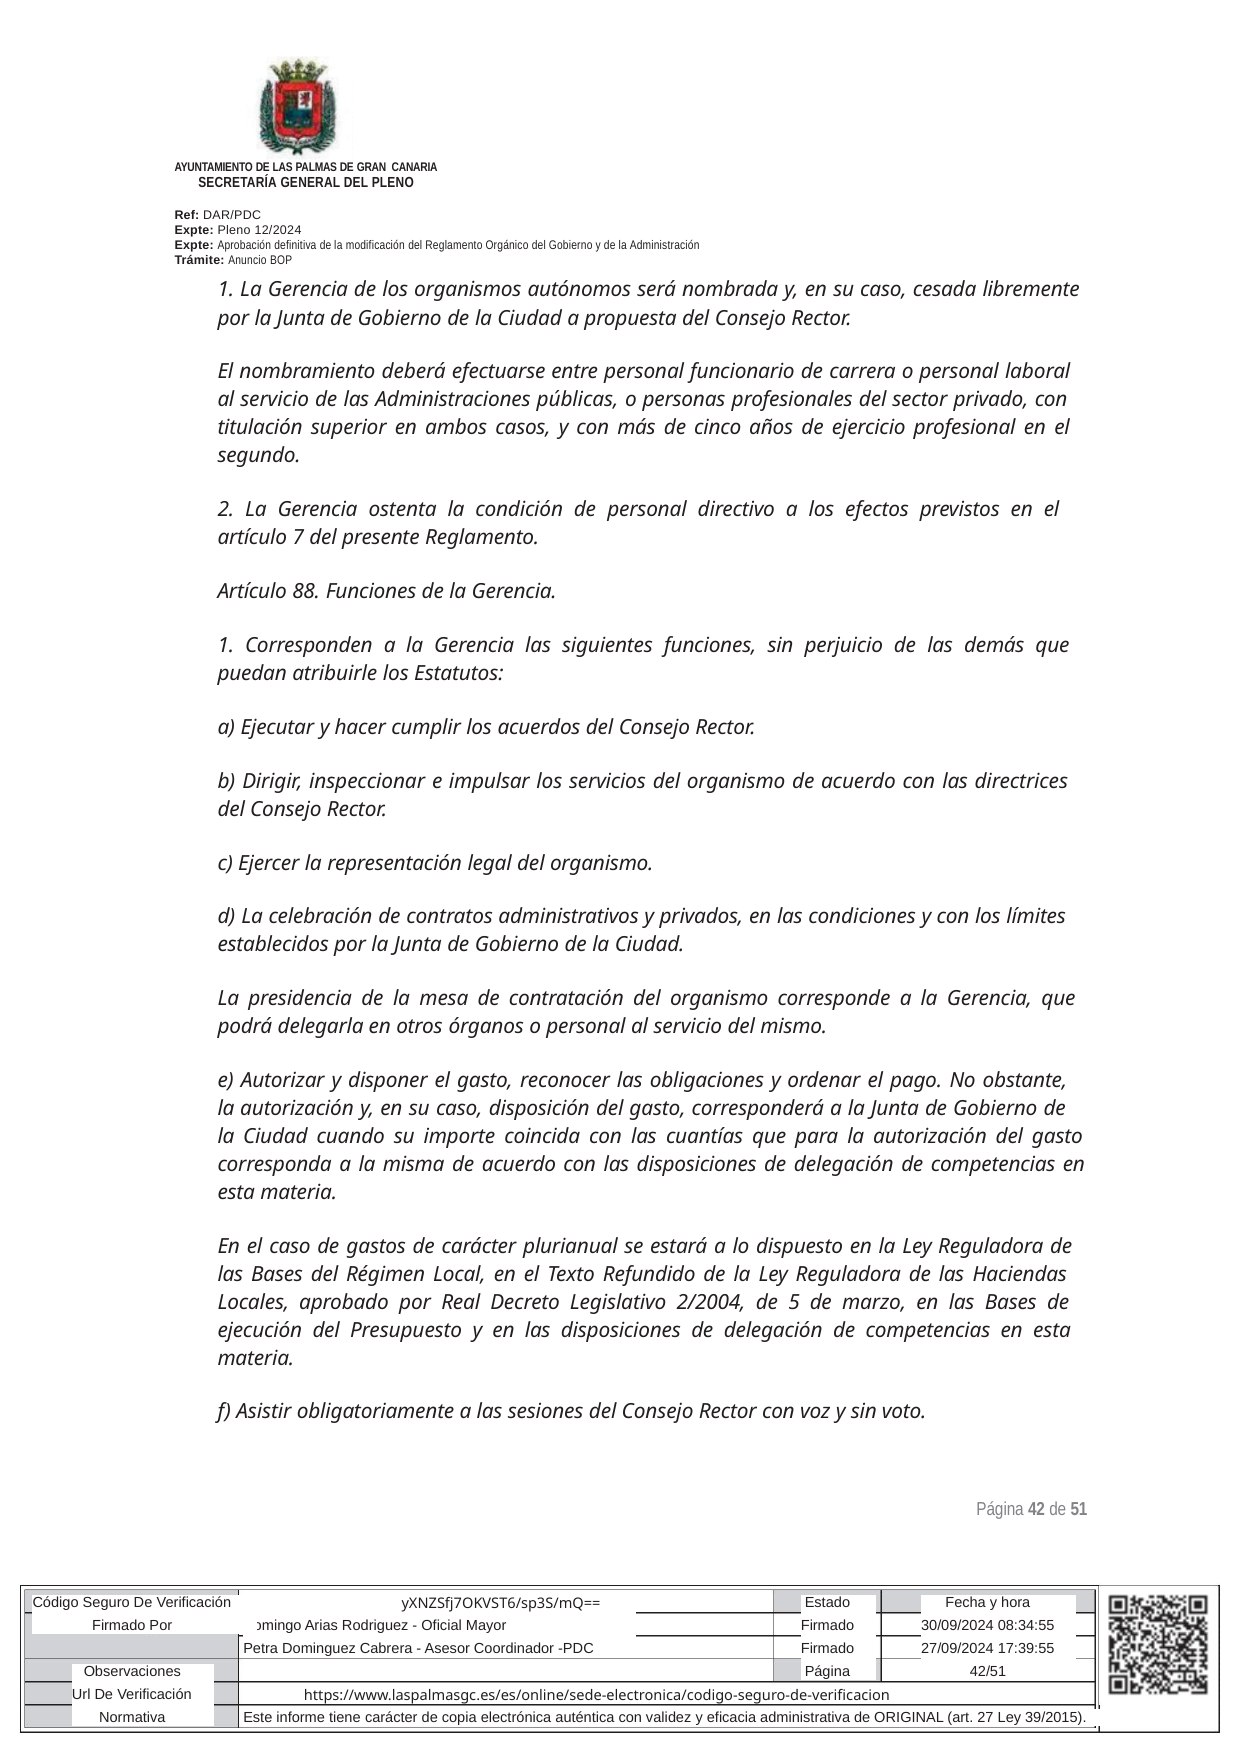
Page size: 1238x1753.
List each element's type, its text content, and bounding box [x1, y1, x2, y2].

text al servicio de las Administraciones públicas, o personas profesionales del sector privado, con [217, 388, 1112, 412]
text Firmado [801, 1618, 876, 1634]
text podrá delegarla en otros órganos o personal al servicio del mismo. [217, 1015, 1112, 1039]
text Este informe tiene carácter de copia electrónica auténtica con validez y eficacia administrativa de ORIGINAL (art. 27 Ley 39/2015). [243, 1709, 1113, 1726]
text Página [804, 1664, 876, 1680]
text Domingo Arias Rodriguez - Oficial Mayor [257, 1618, 636, 1634]
text 27/09/2024 17:39:55 [921, 1641, 1076, 1657]
text Trámite: Anuncio BOP [174, 253, 726, 268]
text materia. [217, 1346, 1112, 1370]
text 1. La Gerencia de los organismos autónomos será nombrada y, en su caso, cesada libremente [217, 278, 1112, 302]
text 1. Corresponden a la Gerencia las siguientes funciones, sin perjuicio de las demás que [217, 633, 1112, 657]
text por la Junta de Gobierno de la Ciudad a propuesta del Consejo Rector. [217, 306, 898, 330]
text Artículo 88. Funciones de la Gerencia. [217, 579, 596, 603]
text 30/09/2024 08:34:55 [921, 1618, 1076, 1634]
text Ref: DAR/PDC [174, 208, 321, 223]
text Página 42 de 51 [976, 1498, 1112, 1519]
text En el caso de gastos de carácter plurianual se estará a lo dispuesto en la Ley Reguladora de [217, 1234, 1112, 1258]
text AYUNTAMIENTO DE LAS PALMAS DE GRAN CANARIA [174, 160, 462, 174]
text artículo 7 del presente Reglamento. [217, 525, 577, 549]
text titulación superior en ambos casos, y con más de cinco años de ejercicio profesional en el [217, 416, 1112, 439]
text segundo. [217, 444, 1112, 467]
text yXNZSfj7OKVST6/sp3S/mQ== [401, 1598, 636, 1611]
text b) Dirigir, inspeccionar e impulsar los servicios del organismo de acuerdo con las directrices [217, 769, 1112, 793]
text esta materia. [217, 1180, 1113, 1204]
text 2. La Gerencia ostenta la condición de personal directivo a los efectos previstos en el [217, 497, 1113, 521]
text Código Seguro De Verificación [32, 1595, 257, 1611]
text Estado [804, 1595, 876, 1611]
text Observaciones [83, 1664, 214, 1680]
text Firmado [801, 1641, 876, 1657]
text 42/51 [969, 1664, 1076, 1680]
text Locales, aprobado por Real Decreto Legislativo 2/2004, de 5 de marzo, en las Bases de [217, 1290, 1112, 1314]
text establecidos por la Junta de Gobierno de la Ciudad. [217, 933, 1112, 957]
text la Ciudad cuando su importe coincida con las cuantías que para la autorización del gasto [217, 1124, 1113, 1148]
text Expte: Aprobación definitiva de la modificación del Reglamento Orgánico del Gobierno y de la Administración [174, 238, 726, 253]
text El nombramiento deberá efectuarse entre personal funcionario de carrera o personal laboral [217, 360, 1112, 383]
text a) Ejecutar y hacer cumplir los acuerdos del Consejo Rector. [217, 715, 803, 739]
text las Bases del Régimen Local, en el Texto Refundido de la Ley Reguladora de las Haciendas [217, 1262, 1112, 1286]
text La presidencia de la mesa de contratación del organismo corresponde a la Gerencia, que [217, 987, 1112, 1011]
text ejecución del Presupuesto y en las disposiciones de delegación de competencias en esta [217, 1318, 1112, 1342]
text d) La celebración de contratos administrativos y privados, en las condiciones y con los límites [217, 905, 1112, 929]
text del Consejo Rector. [217, 797, 1112, 821]
text la autorización y, en su caso, disposición del gasto, corresponderá a la Junta de Gobierno de [217, 1097, 1113, 1121]
text Normativa [99, 1709, 214, 1726]
text corresponda a la misma de acuerdo con las disposiciones de delegación de competencias en [217, 1152, 1113, 1176]
text Expte: Pleno 12/2024 [174, 223, 321, 238]
text f) Asistir obligatoriamente a las sesiones del Consejo Rector con voz y sin voto. [217, 1400, 977, 1423]
text c) Ejercer la representación legal del organismo. [217, 851, 694, 875]
text SECRETARÍA GENERAL DEL PLENO [198, 174, 462, 191]
text Url De Verificación [72, 1687, 214, 1703]
text https://www.laspalmasgc.es/es/online/sede-electronica/codigo-seguro-de-verificacion [304, 1689, 1055, 1703]
text Fecha y hora [945, 1595, 1076, 1611]
text Petra Dominguez Cabrera - Asesor Coordinador -PDC [243, 1641, 636, 1657]
text puedan atribuirle los Estatutos: [217, 661, 537, 685]
text e) Autorizar y disponer el gasto, reconocer las obligaciones y ordenar el pago. No obstante, [217, 1068, 1113, 1092]
text Firmado Por [92, 1618, 257, 1634]
